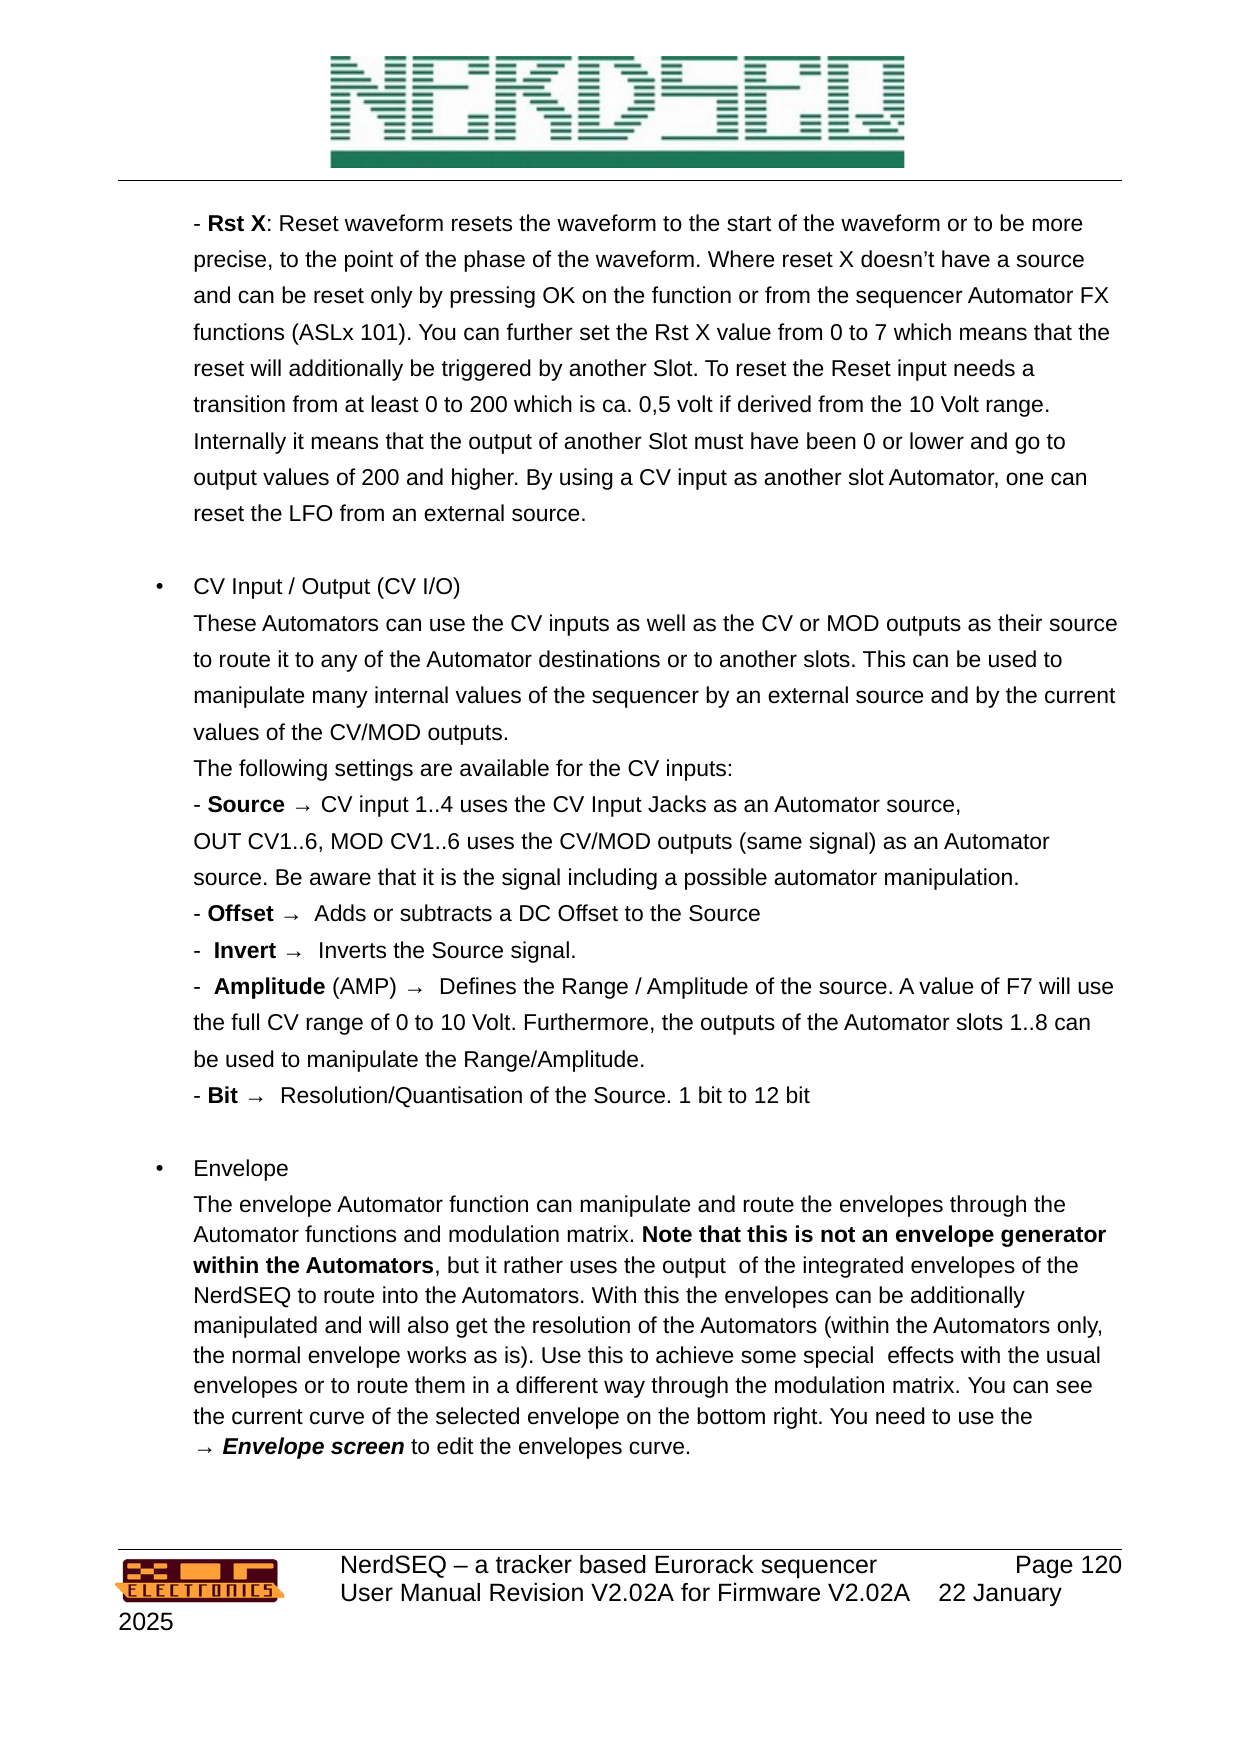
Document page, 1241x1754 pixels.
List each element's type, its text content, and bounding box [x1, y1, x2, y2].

list CV Input / Output (CV I/O) These Automators can use the CV inputs as well as the CV or MOD outputs as their source to route it to any of the Automator destinations or to another slots. This can be used to manipulate many internal values of the sequencer by an external source and by the current values of the CV/MOD outputs. [156, 573, 1122, 745]
text The envelope Automator function can manipulate and route the envelopes through the Automator functions and modulation matrix. Note that this is not an envelope generator within the Automators, but it rather uses the output of the integrated envelopes of the NerdSEQ to route into the Automators. With this the envelopes can be additionally manipulated and will also get the resolution of the Automators (within the Automators only, the normal envelope works as is). Use this to achieve some special effects with the usual envelopes or to route them in a different way through the modulation matrix. You can see the current curve of the selected envelope on the bottom right. You need to use the → Envelope screen to edit the envelopes curve. [193, 1191, 1122, 1459]
text - Offset → Adds or subtracts a DC Offset to the Source [193, 900, 1122, 927]
text - Bit → Resolution/Quantisation of the Source. 1 bit to 12 bit [193, 1082, 1122, 1108]
picture [330, 56, 905, 168]
picture [115, 1555, 285, 1605]
text - Source → CV input 1..4 uses the CV Input Jacks as an Automator source, OUT CV1..6, MOD CV1..6 uses the CV/MOD outputs (same signal) as an Automator source. Be aware that it is the signal including a possible automator manipulation. [193, 791, 1122, 890]
list Envelope [156, 1155, 1122, 1181]
list - Rst X: Reset waveform resets the waveform to the start of the waveform or to be more precise, to the point of the phase of the waveform. Where reset X doesn’t have a source and can be reset only by pressing OK on the function or from the sequencer Automator FX functions (ASLx 101). You can further set the Rst X value from 0 to 7 which means that the reset will additionally be triggered by another Slot. To reset the Reset input needs a transition from at least 0 to 200 which is ca. 0,5 volt if derived from the 10 Volt range. Internally it means that the output of another Slot must have been 0 or lower and go to output values of 200 and higher. By using a CV input as another slot Automator, one can reset the LFO from an external source. [156, 209, 1122, 527]
text - Amplitude (AMP) → Defines the Range / Amplitude of the source. A value of F7 will use the full CV range of 0 to 10 Volt. Furthermore, the outputs of the Automator slots 1..8 can be used to manipulate the Range/Amplitude. [193, 973, 1122, 1072]
text The following settings are available for the CV inputs: [118, 755, 1122, 781]
text - Invert → Inverts the Source signal. [193, 937, 1122, 963]
